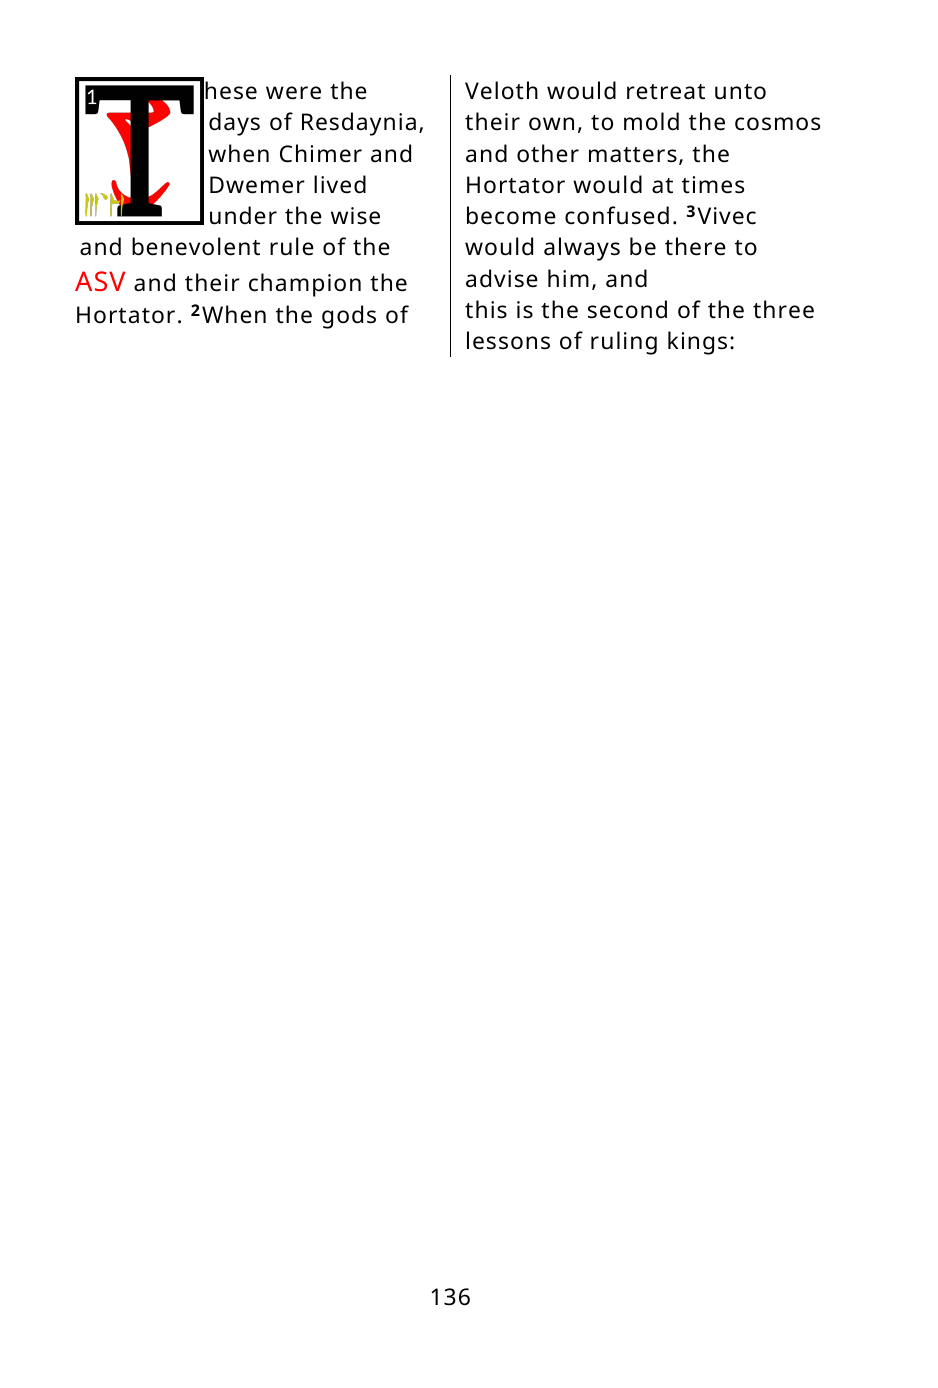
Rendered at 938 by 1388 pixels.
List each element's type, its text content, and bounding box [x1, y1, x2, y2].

text when Chimer and [204, 137, 435, 169]
text hese were the [75, 75, 435, 106]
picture [75, 77, 204, 225]
text Veloth would retreat unto their own, to mold the cosmos and other matters, the Hortator would at times become confused. 3Vivec would always be there to advise him, and this is the second of the three lessons of ruling kings: [465, 75, 825, 356]
text Dwemer lived [204, 169, 435, 200]
text under the wise [75, 200, 435, 231]
text and benevolent rule of the ASV and their champion the Hortator. 2When the gods of [75, 231, 435, 331]
text days of Resdaynia, [204, 106, 435, 137]
